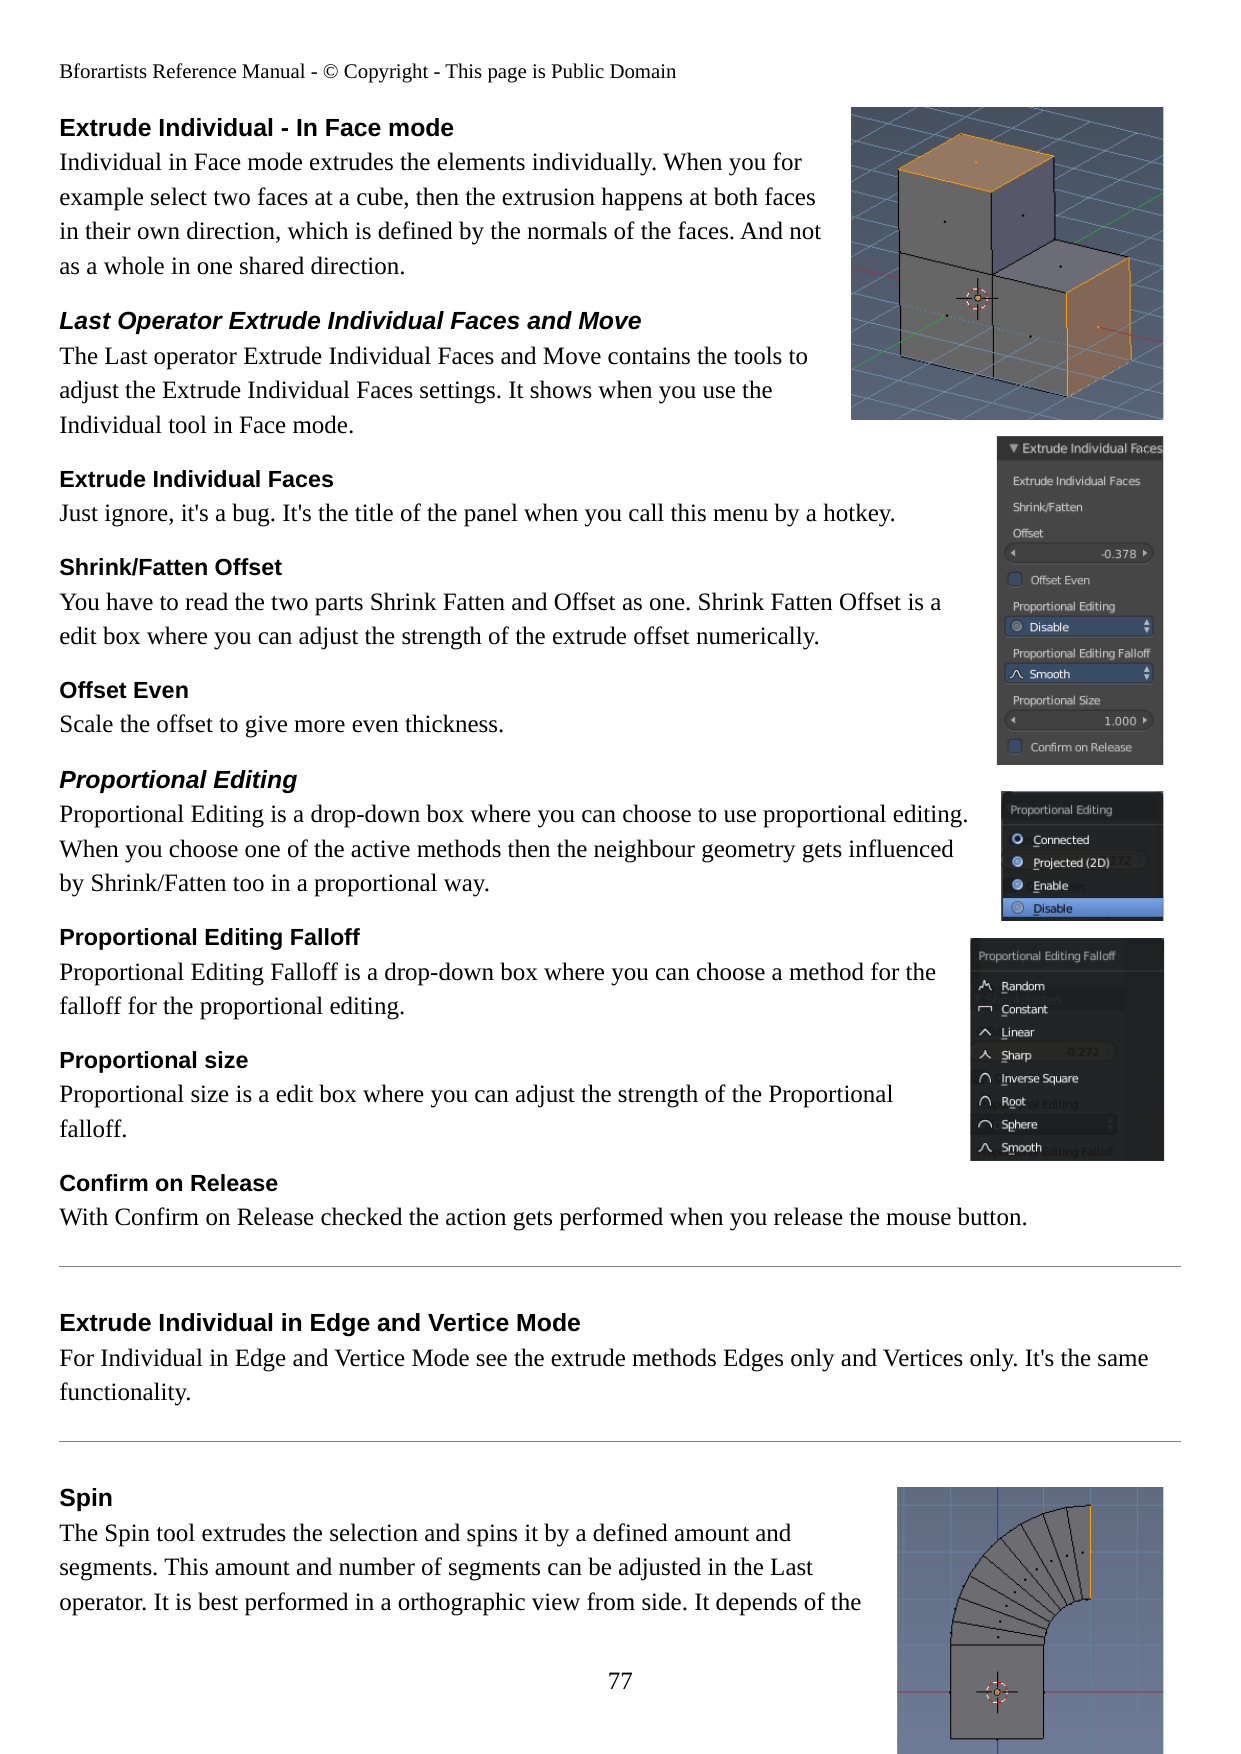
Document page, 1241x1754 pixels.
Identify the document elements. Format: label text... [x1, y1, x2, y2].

text The Last operator Extrude Individual Faces and Move contains the tools to adjust the Extrude Individual Faces settings. It shows when you use the Individual tool in Face mode. [59, 341, 1181, 439]
text Proportional Editing Falloff is a drop-down box where you can choose a method for the falloff for the proportional editing. [59, 957, 970, 1020]
text Just ignore, it's a bug. It's the title of the panel when you call this menu by a hotkey. [59, 498, 996, 527]
subtitle Spin [59, 1483, 1181, 1512]
subtitle Extrude Individual in Edge and Vertice Mode [59, 1308, 1181, 1337]
subtitle Proportional size [59, 1047, 970, 1073]
subtitle [1165, 1047, 1181, 1073]
subtitle Extrude Individual - In Face mode [59, 113, 851, 141]
subtitle [1164, 553, 1181, 580]
subtitle [1164, 676, 1181, 703]
text Proportional Editing is a drop-down box where you can choose to use proportional editing. When you choose one of the active methods then the neighbour geometry gets influenced by Shrink/Fatten too in a proportional way. [59, 799, 1001, 897]
text Scale the offset to give more even thickness. [59, 709, 996, 738]
picture [897, 1487, 1164, 1754]
picture [851, 107, 1164, 420]
subtitle Extrude Individual Faces [59, 465, 996, 492]
picture [996, 436, 1164, 765]
subtitle Last Operator Extrude Individual Faces and Move [59, 306, 851, 335]
picture [1001, 791, 1164, 921]
text You have to read the two parts Shrink Fatten and Offset as one. Shrink Fatten Offset is a edit box where you can adjust the strength of the extrude offset numerically. [59, 587, 996, 650]
subtitle Offset Even [59, 676, 996, 703]
text With Confirm on Release checked the action gets performed when you release the mouse button. [59, 1202, 1181, 1231]
text The Spin tool extrudes the selection and spins it by a defined amount and segments. This amount and number of segments can be adjusted in the Last operator. It is best performed in a orthographic view from side. It depends of the [59, 1518, 897, 1616]
subtitle Proportional Editing Falloff [59, 924, 1181, 951]
text For Individual in Edge and Vertice Mode see the extrude methods Edges only and Vertices only. It's the same functionality. [59, 1343, 1181, 1406]
subtitle Confirm on Release [59, 1169, 1181, 1196]
text Proportional size is a edit box where you can adjust the strength of the Proportional falloff. [59, 1079, 970, 1143]
text Individual in Face mode extrudes the elements individually. When you for example select two faces at a cube, then the extrusion happens at both faces in their own direction, which is defined by the normals of the faces. And not as a whole in one shared direction. [59, 147, 851, 279]
subtitle Shrink/Fatten Offset [59, 553, 996, 580]
picture [970, 938, 1165, 1161]
subtitle Proportional Editing [59, 765, 1181, 793]
